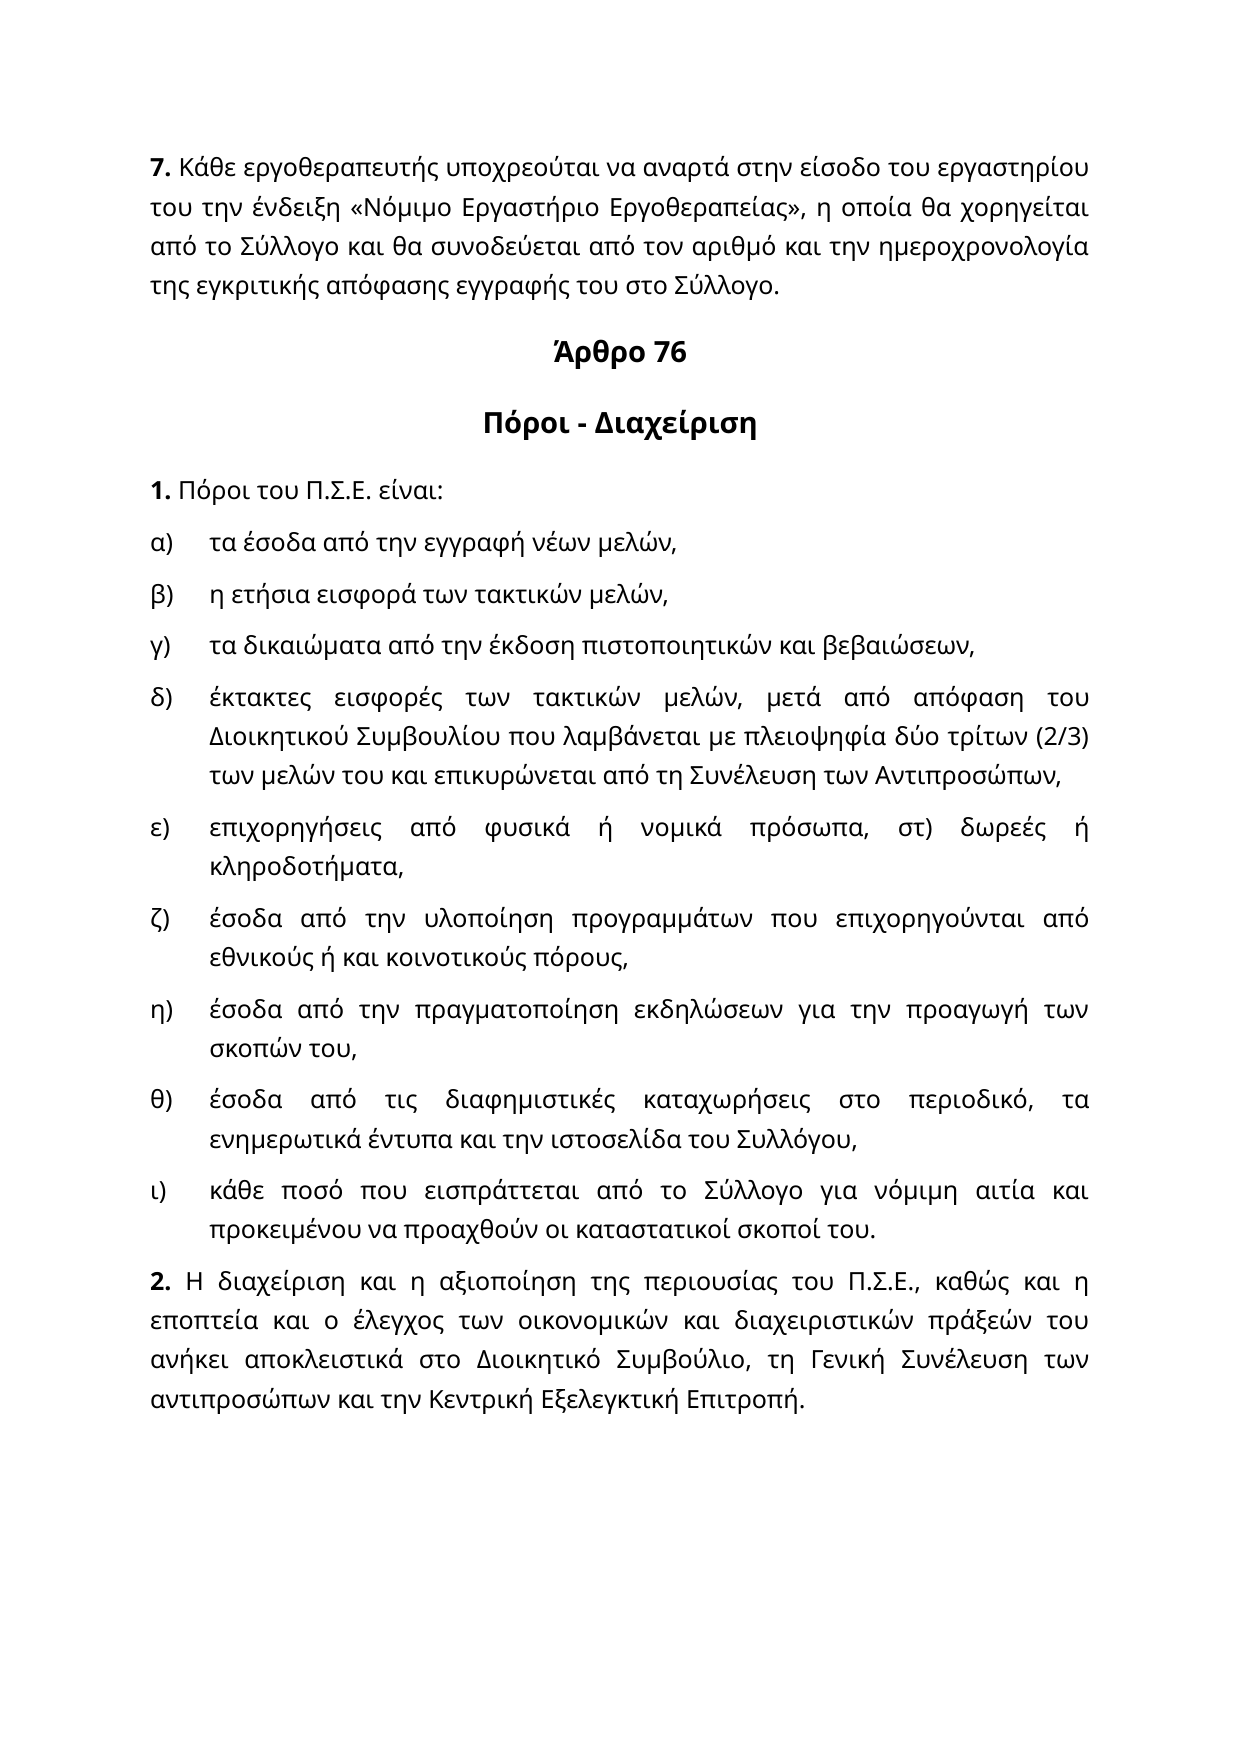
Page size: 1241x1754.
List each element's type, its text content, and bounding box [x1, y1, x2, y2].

list ζ) έσοδα από την υλοποίηση προγραμμάτων που επιχορηγούνται από εθνικούς ή και κοινοτικούς πόρους, [150, 900, 1090, 974]
text 7. Κάθε εργοθεραπευτής υποχρεούται να αναρτά στην είσοδο του εργαστηρίου του την ένδειξη «Νόμιμο Εργαστήριο Εργοθεραπείας», η οποία θα χορηγείται από το Σύλλογο και θα συνοδεύεται από τον αριθμό και την ημεροχρονολογία της εγκριτικής απόφασης εγγραφής του στο Σύλλογο. [150, 150, 1090, 302]
list ι) κάθε ποσό που εισπράττεται από το Σύλλογο για νόμιμη αιτία και προκειμένου να προαχθούν οι καταστατικοί σκοποί του. [150, 1173, 1090, 1246]
list γ) τα δικαιώματα από την έκδοση πιστοποιητικών και βεβαιώσεων, [150, 628, 1090, 662]
list θ) έσοδα από τις διαφημιστικές καταχωρήσεις στο περιοδικό, τα ενημερωτικά έντυπα και την ιστοσελίδα του Συλλόγου, [150, 1082, 1090, 1155]
text 1. Πόροι του Π.Σ.Ε. είναι: [150, 473, 1090, 507]
list β) η ετήσια εισφορά των τακτικών μελών, [150, 576, 1090, 610]
list α) τα έσοδα από την εγγραφή νέων μελών, [150, 524, 1090, 559]
list ε) επιχορηγήσεις από φυσικά ή νομικά πρόσωπα, στ) δωρεές ή κληροδοτήματα, [150, 809, 1090, 883]
text 2. Η διαχείριση και η αξιοποίηση της περιουσίας του Π.Σ.Ε., καθώς και η εποπτεία και ο έλεγχος των οικονομικών και διαχειριστικών πράξεών του ανήκει αποκλειστικά στο Διοικητικό Συμβούλιο, τη Γενική Συνέλευση των αντιπροσώπων και την Κεντρική Εξελεγκτική Επιτροπή. [150, 1264, 1090, 1415]
list δ) έκτακτες εισφορές των τακτικών μελών, μετά από απόφαση του Διοικητικού Συμβουλίου που λαμβάνεται με πλειοψηφία δύο τρίτων (2/3) των μελών του και επικυρώνεται από τη Συνέλευση των Αντιπροσώπων, [150, 679, 1090, 792]
subtitle Άρθρο 76 [150, 332, 1090, 371]
list η) έσοδα από την πραγματοποίηση εκδηλώσεων για την προαγωγή των σκοπών του, [150, 991, 1090, 1064]
subtitle Πόροι - Διαχείριση [150, 402, 1090, 442]
